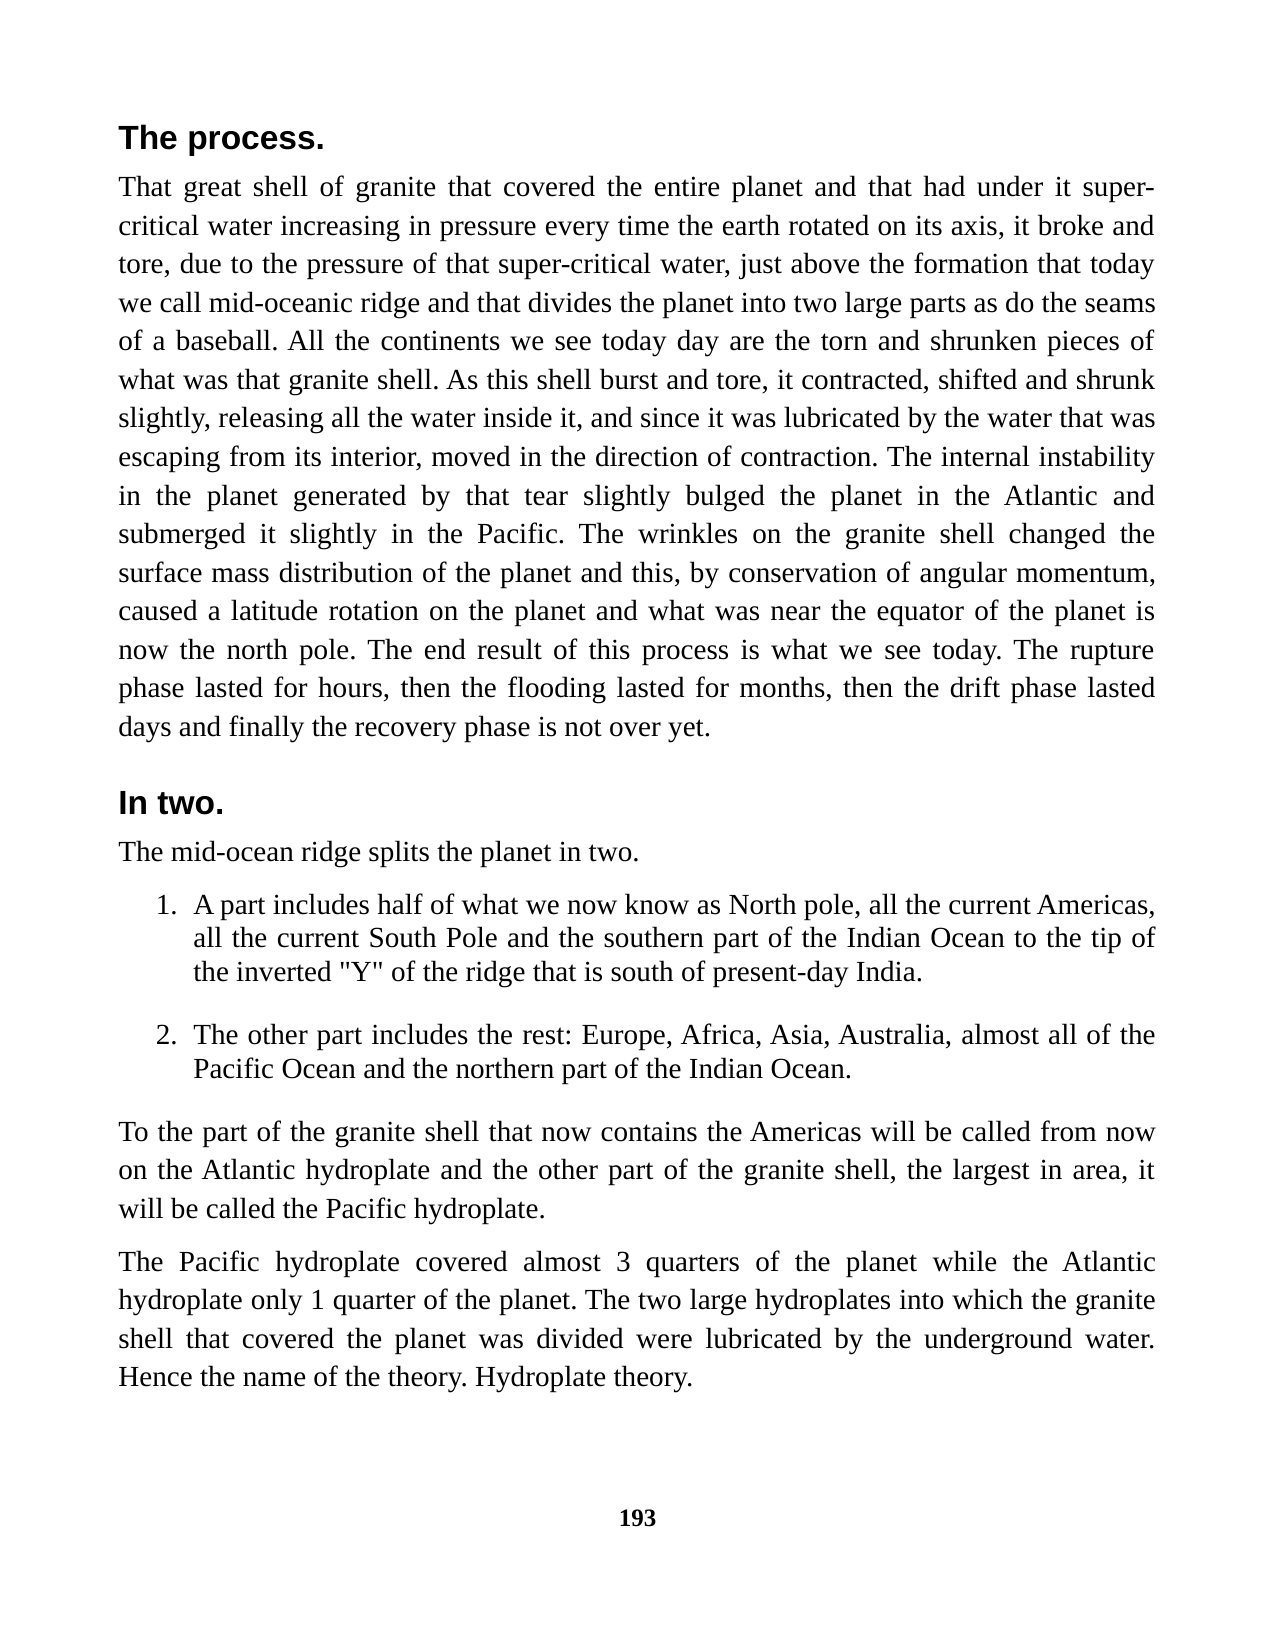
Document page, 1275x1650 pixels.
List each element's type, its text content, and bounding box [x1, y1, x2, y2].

text The Pacific hydroplate covered almost 3 quarters of the planet while the Atlantic hydroplate only 1 quarter of the planet. The two large hydroplates into which the granite shell that covered the planet was divided were lubricated by the underground water. Hence the name of the theory. Hydroplate theory. [118, 1244, 1157, 1393]
text The mid-ocean ridge splits the planet in two. [118, 834, 1157, 867]
subtitle The process. [118, 118, 1157, 157]
list A part includes half of what we now know as North pole, all the current Americas, all the current South Pole and the southern part of the Indian Ocean to the tip of the inverted "Y" of the ridge that is south of present-day India. [156, 887, 1157, 988]
subtitle In two. [118, 783, 1157, 821]
text That great shell of granite that covered the entire planet and that had under it super-critical water increasing in pressure every time the earth rotated on its axis, it broke and tore, due to the pressure of that super-critical water, just above the formation that today we call mid-oceanic ridge and that divides the planet into two large parts as do the seams of a baseball. All the continents we see today day are the torn and shrunken pieces of what was that granite shell. As this shell burst and tore, it contracted, shifted and shrunk slightly, releasing all the water inside it, and since it was lubricated by the water that was escaping from its interior, moved in the direction of contraction. The internal instability in the planet generated by that tear slightly bulged the planet in the Atlantic and submerged it slightly in the Pacific. The wrinkles on the granite shell changed the surface mass distribution of the planet and this, by conservation of angular momentum, caused a latitude rotation on the planet and what was near the equator of the planet is now the north pole. The end result of this process is what we see today. The rupture phase lasted for hours, then the flooding lasted for months, then the drift phase lasted days and finally the recovery phase is not over yet. [118, 169, 1157, 742]
text To the part of the granite shell that now contains the Americas will be called from now on the Atlantic hydroplate and the other part of the granite shell, the largest in area, it will be called the Pacific hydroplate. [118, 1114, 1157, 1224]
list The other part includes the rest: Europe, Africa, Asia, Australia, almost all of the Pacific Ocean and the northern part of the Indian Ocean. [156, 1017, 1157, 1084]
